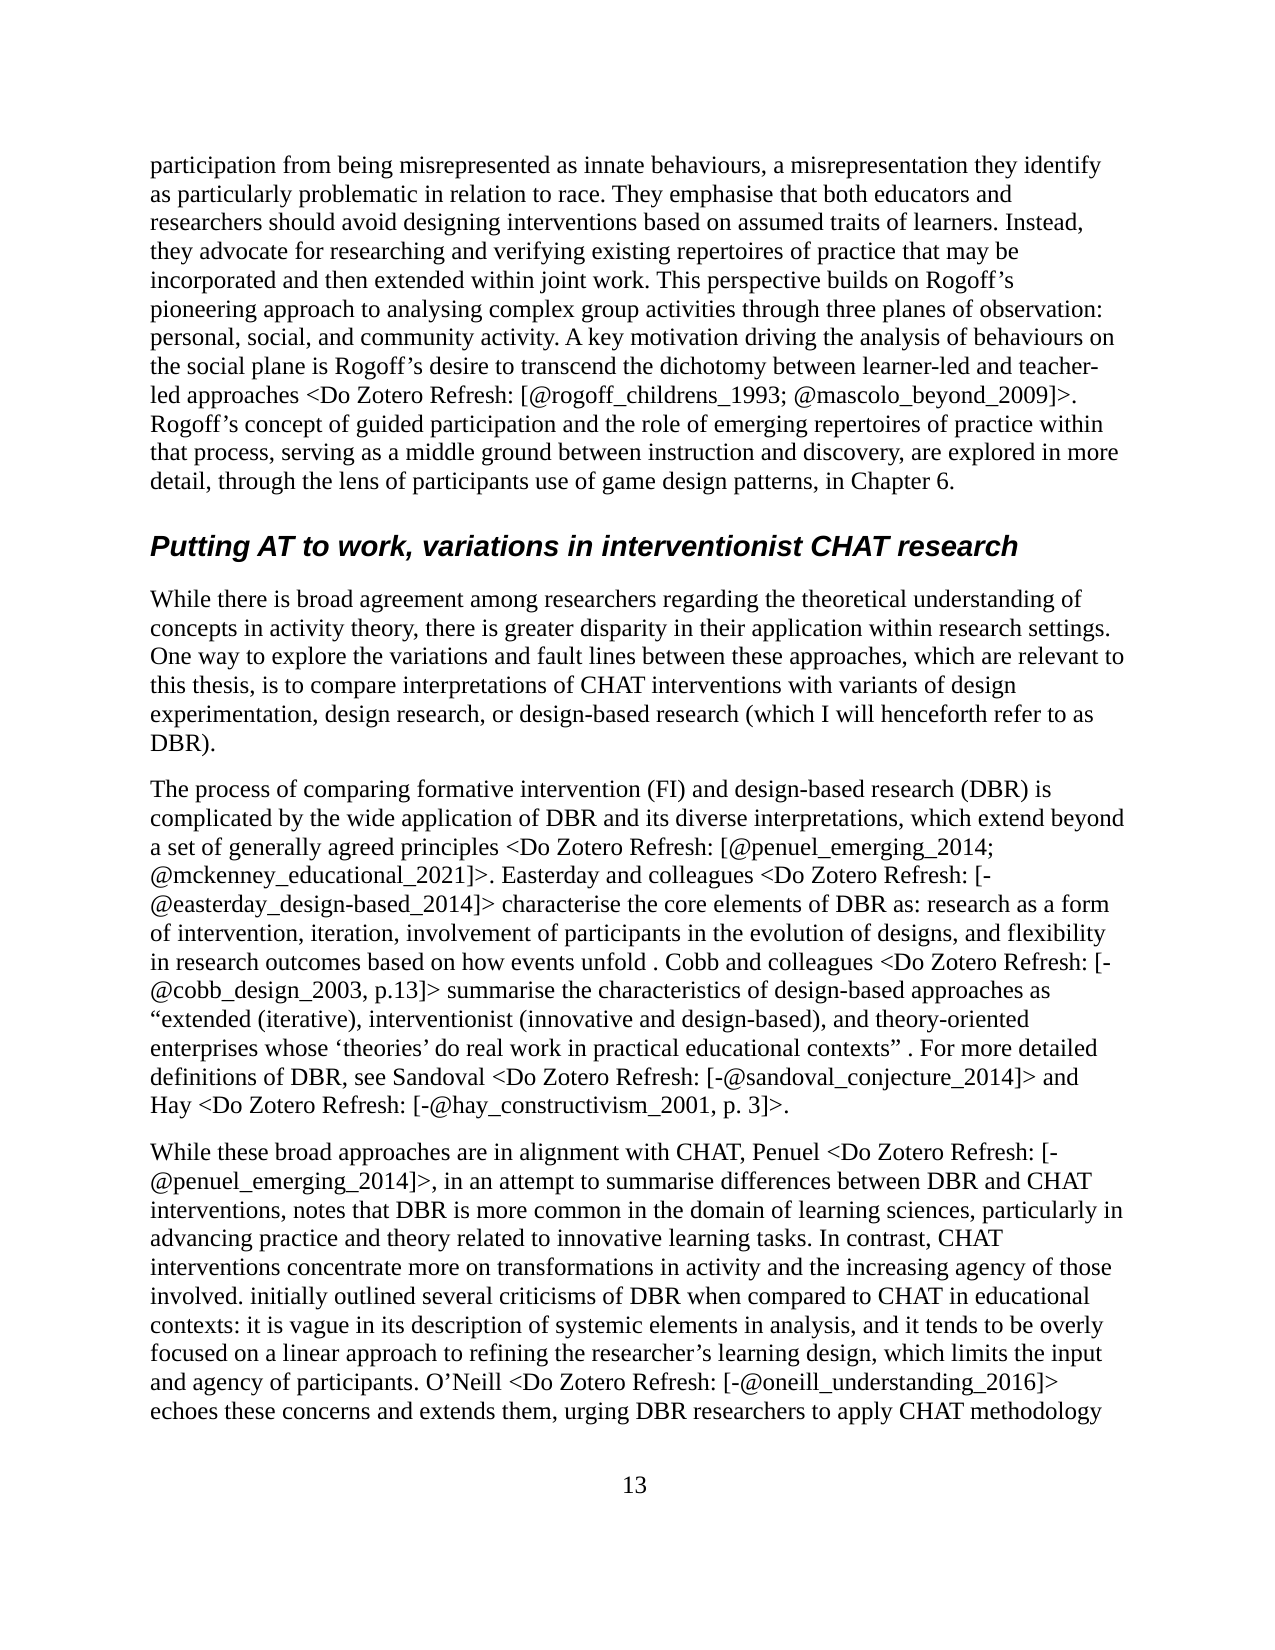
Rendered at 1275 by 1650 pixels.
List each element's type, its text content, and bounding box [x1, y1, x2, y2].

text The process of comparing formative intervention (FI) and design-based research (DBR) is complicated by the wide application of DBR and its diverse interpretations, which extend beyond a set of generally agreed principles <Do Zotero Refresh: [@penuel_emerging_2014; @mckenney_educational_2021]>. Easterday and colleagues <Do Zotero Refresh: [-@easterday_design-based_2014]> characterise the core elements of DBR as: research as a form of intervention, iteration, involvement of participants in the evolution of designs, and flexibility in research outcomes based on how events unfold . Cobb and colleagues <Do Zotero Refresh: [-@cobb_design_2003, p.13]> summarise the characteristics of design-based approaches as “extended (iterative), interventionist (innovative and design-based), and theory-oriented enterprises whose ‘theories’ do real work in practical educational contexts” . For more detailed definitions of DBR, see Sandoval <Do Zotero Refresh: [-@sandoval_conjecture_2014]> and Hay <Do Zotero Refresh: [-@hay_constructivism_2001, p. 3]>. [150, 774, 1125, 1119]
text While these broad approaches are in alignment with CHAT, Penuel <Do Zotero Refresh: [-@penuel_emerging_2014]>, in an attempt to summarise differences between DBR and CHAT interventions, notes that DBR is more common in the domain of learning sciences, particularly in advancing practice and theory related to innovative learning tasks. In contrast, CHAT interventions concentrate more on transformations in activity and the increasing agency of those involved. initially outlined several criticisms of DBR when compared to CHAT in educational contexts: it is vague in its description of systemic elements in analysis, and it tends to be overly focused on a linear approach to refining the researcher’s learning design, which limits the input and agency of participants. O’Neill <Do Zotero Refresh: [-@oneill_understanding_2016]> echoes these concerns and extends them, urging DBR researchers to apply CHAT methodology [150, 1137, 1125, 1425]
text While there is broad agreement among researchers regarding the theoretical understanding of concepts in activity theory, there is greater disparity in their application within research settings. One way to explore the variations and fault lines between these approaches, which are relevant to this thesis, is to compare interpretations of CHAT interventions with variants of design experimentation, design research, or design-based research (which I will henceforth refer to as DBR). [150, 584, 1125, 756]
subtitle Putting AT to work, variations in interventionist CHAT research [150, 529, 1125, 562]
text participation from being misrepresented as innate behaviours, a misrepresentation they identify as particularly problematic in relation to race. They emphasise that both educators and researchers should avoid designing interventions based on assumed traits of learners. Instead, they advocate for researching and verifying existing repertoires of practice that may be incorporated and then extended within joint work. This perspective builds on Rogoff’s pioneering approach to analysing complex group activities through three planes of observation: personal, social, and community activity. A key motivation driving the analysis of behaviours on the social plane is Rogoff’s desire to transcend the dichotomy between learner-led and teacher-led approaches <Do Zotero Refresh: [@rogoff_childrens_1993; @mascolo_beyond_2009]>. Rogoff’s concept of guided participation and the role of emerging repertoires of practice within that process, serving as a middle ground between instruction and discovery, are explored in more detail, through the lens of participants use of game design patterns, in Chapter 6. [150, 150, 1125, 495]
